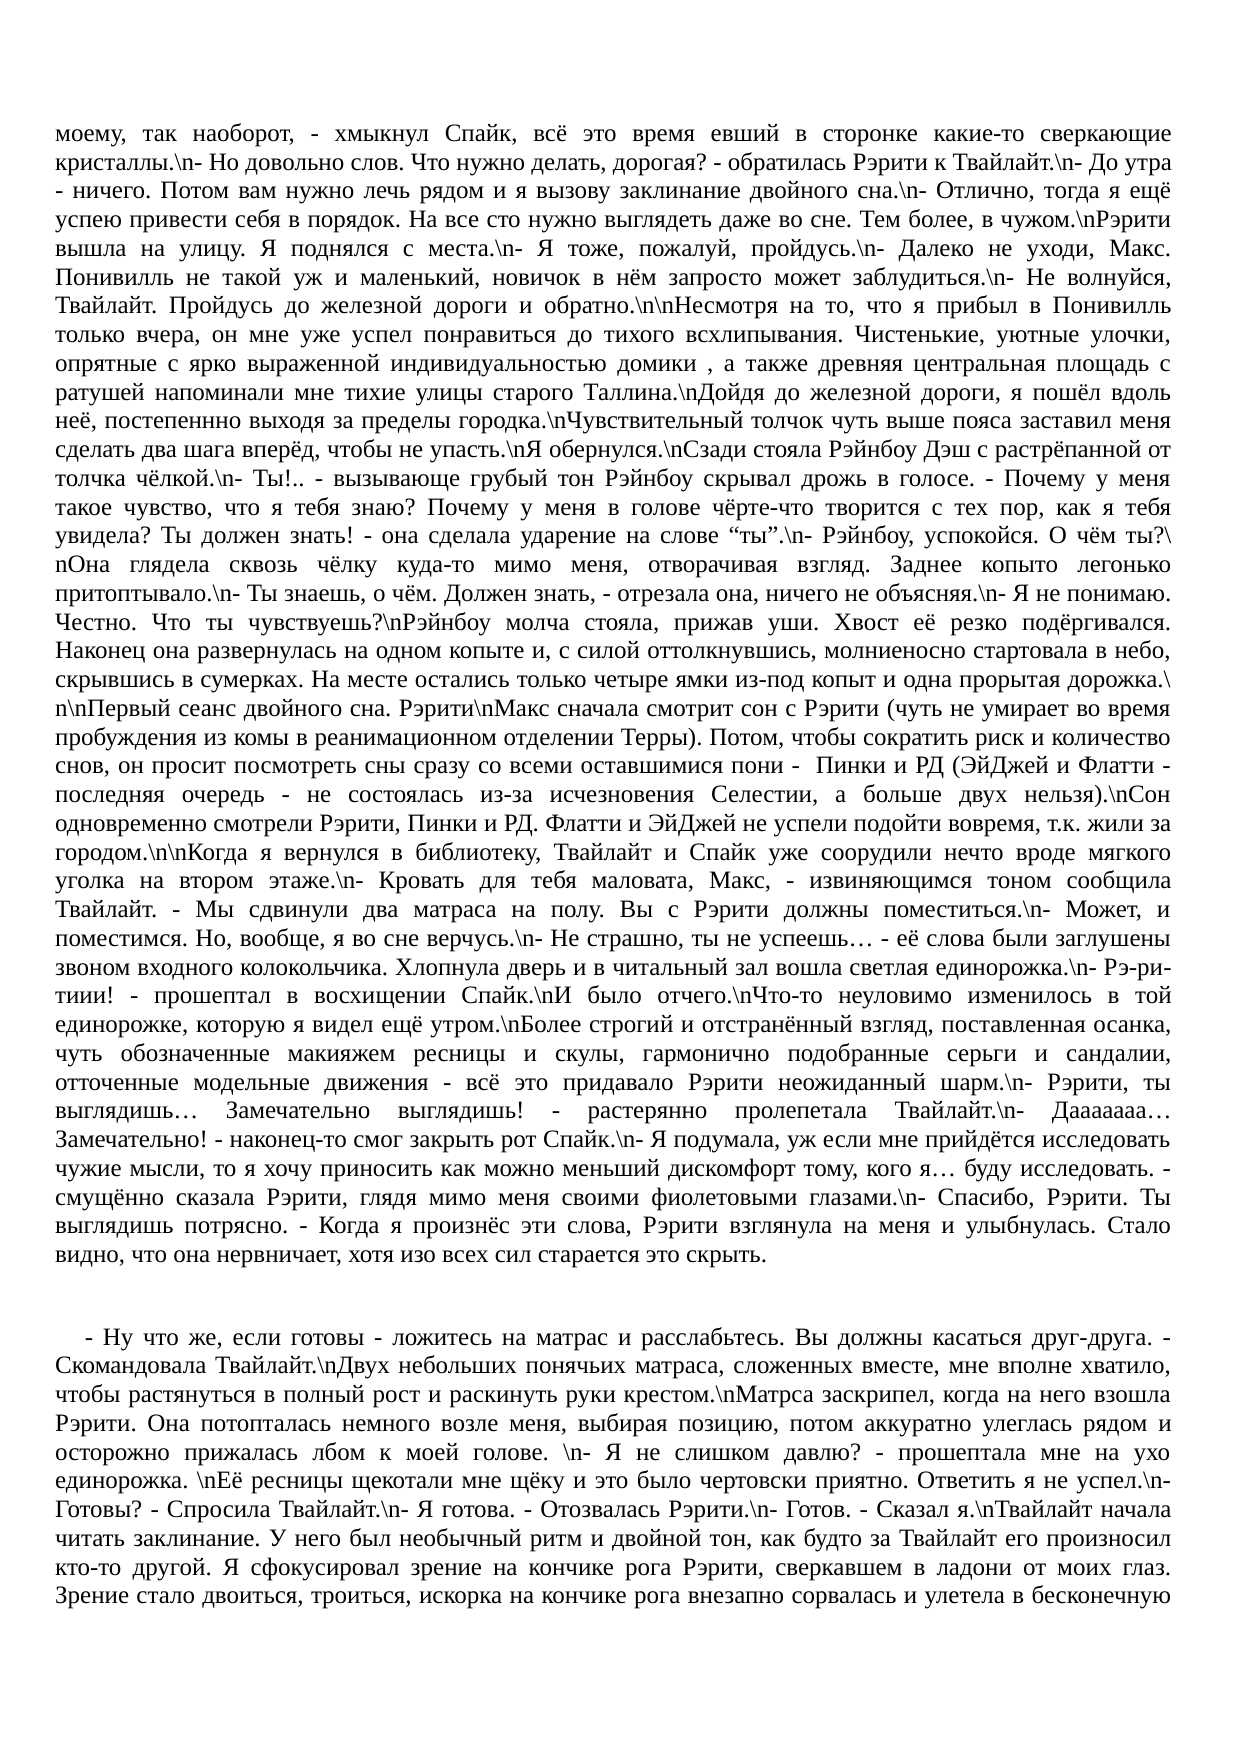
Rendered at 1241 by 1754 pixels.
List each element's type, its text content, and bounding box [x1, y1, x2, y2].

text моему, так наоборот, - хмыкнул Спайк, всё это время евший в сторонке какие-то сверкающие кристаллы.\n- Но довольно слов. Что нужно делать, дорогая? - обратилась Рэрити к Твайлайт.\n- До утра - ничего. Потом вам нужно лечь рядом и я вызову заклинание двойного сна.\n- Отлично, тогда я ещё успею привести себя в порядок. На все сто нужно выглядеть даже во сне. Тем более, в чужом.\nРэрити вышла на улицу. Я поднялся с места.\n- Я тоже, пожалуй, пройдусь.\n- Далеко не уходи, Макс. Понивилль не такой уж и маленький, новичок в нём запросто может заблудиться.\n- Не волнуйся, Твайлайт. Пройдусь до железной дороги и обратно.\n\nНесмотря на то, что я прибыл в Понивилль только вчера, он мне уже успел понравиться до тихого всхлипывания. Чистенькие, уютные улочки, опрятные с ярко выраженной индивидуальностью домики , а также древняя центральная площадь с ратушей напоминали мне тихие улицы старого Таллина.\nДойдя до железной дороги, я пошёл вдоль неё, постепеннно выходя за пределы городка.\nЧувствительный толчок чуть выше пояса заставил меня сделать два шага вперёд, чтобы не упасть.\nЯ обернулся.\nСзади стояла Рэйнбоу Дэш с растрёпанной от толчка чёлкой.\n- Ты!.. - вызывающе грубый тон Рэйнбоу скрывал дрожь в голосе. - Почему у меня такое чувство, что я тебя знаю? Почему у меня в голове чёрте-что творится с тех пор, как я тебя увидела? Ты должен знать! - она сделала ударение на слове “ты”.\n- Рэйнбоу, успокойся. О чём ты?\nОна глядела сквозь чёлку куда-то мимо меня, отворачивая взгляд. Заднее копыто легонько притоптывало.\n- Ты знаешь, о чём. Должен знать, - отрезала она, ничего не объясняя.\n- Я не понимаю. Честно. Что ты чувствуешь?\nРэйнбоу молча стояла, прижав уши. Хвост её резко подёргивался. Наконец она развернулась на одном копыте и, с силой оттолкнувшись, молниеносно стартовала в небо, скрывшись в сумерках. На месте остались только четыре ямки из-под копыт и одна прорытая дорожка.\n\nПервый сеанс двойного сна. Рэрити\nМакс сначала смотрит сон с Рэрити (чуть не умирает во время пробуждения из комы в реанимационном отделении Терры). Потом, чтобы сократить риск и количество снов, он просит посмотреть сны сразу со всеми оставшимися пони - Пинки и РД (ЭйДжей и Флатти - последняя очередь - не состоялась из-за исчезновения Селестии, а больше двух нельзя).\nСон одновременно смотрели Рэрити, Пинки и РД. Флатти и ЭйДжей не успели подойти вовремя, т.к. жили за городом.\n\nКогда я вернулся в библиотеку, Твайлайт и Спайк уже соорудили нечто вроде мягкого уголка на втором этаже.\n- Кровать для тебя маловата, Макс, - извиняющимся тоном сообщила Твайлайт. - Мы сдвинули два матраса на полу. Вы с Рэрити должны поместиться.\n- Может, и поместимся. Но, вообще, я во сне верчусь.\n- Не страшно, ты не успеешь… - её слова были заглушены звоном входного колокольчика. Хлопнула дверь и в читальный зал вошла светлая единорожка.\n- Рэ-ри-тиии! - прошептал в восхищении Спайк.\nИ было отчего.\nЧто-то неуловимо изменилось в той единорожке, которую я видел ещё утром.\nБолее строгий и отстранённый взгляд, поставленная осанка, чуть обозначенные макияжем ресницы и скулы, гармонично подобранные серьги и сандалии, отточенные модельные движения - всё это придавало Рэрити неожиданный шарм.\n- Рэрити, ты выглядишь… Замечательно выглядишь! - растерянно пролепетала Твайлайт.\n- Дааааааа… Замечательно! - наконец-то смог закрыть рот Спайк.\n- Я подумала, уж если мне прийдётся исследовать чужие мысли, то я хочу приносить как можно меньший дискомфорт тому, кого я… буду исследовать. - смущённо сказала Рэрити, глядя мимо меня своими фиолетовыми глазами.\n- Спасибо, Рэрити. Ты выглядишь потрясно. - Когда я произнёс эти слова, Рэрити взглянула на меня и улыбнулась. Стало видно, что она нервничает, хотя изо всех сил старается это скрыть. [55, 118, 1172, 1268]
text - Ну что же, если готовы - ложитесь на матрас и расслабьтесь. Вы должны касаться друг-друга. - Скомандовала Твайлайт.\nДвух небольших понячьих матраса, сложенных вместе, мне вполне хватило, чтобы растянуться в полный рост и раскинуть руки крестом.\nМатрса заскрипел, когда на него взошла Рэрити. Она потопталась немного возле меня, выбирая позицию, потом аккуратно улеглась рядом и осторожно прижалась лбом к моей голове. \n- Я не слишком давлю? - прошептала мне на ухо единорожка. \nЕё ресницы щекотали мне щёку и это было чертовски приятно. Ответить я не успел.\n- Готовы? - Спросила Твайлайт.\n- Я готова. - Отозвалась Рэрити.\n- Готов. - Сказал я.\nТвайлайт начала читать заклинание. У него был необычный ритм и двойной тон, как будто за Твайлайт его произносил кто-то другой. Я сфокусировал зрение на кончике рога Рэрити, сверкавшем в ладони от моих глаз. Зрение стало двоиться, троиться, искорка на кончике рога внезапно сорвалась и улетела в бесконечную [55, 1322, 1172, 1609]
